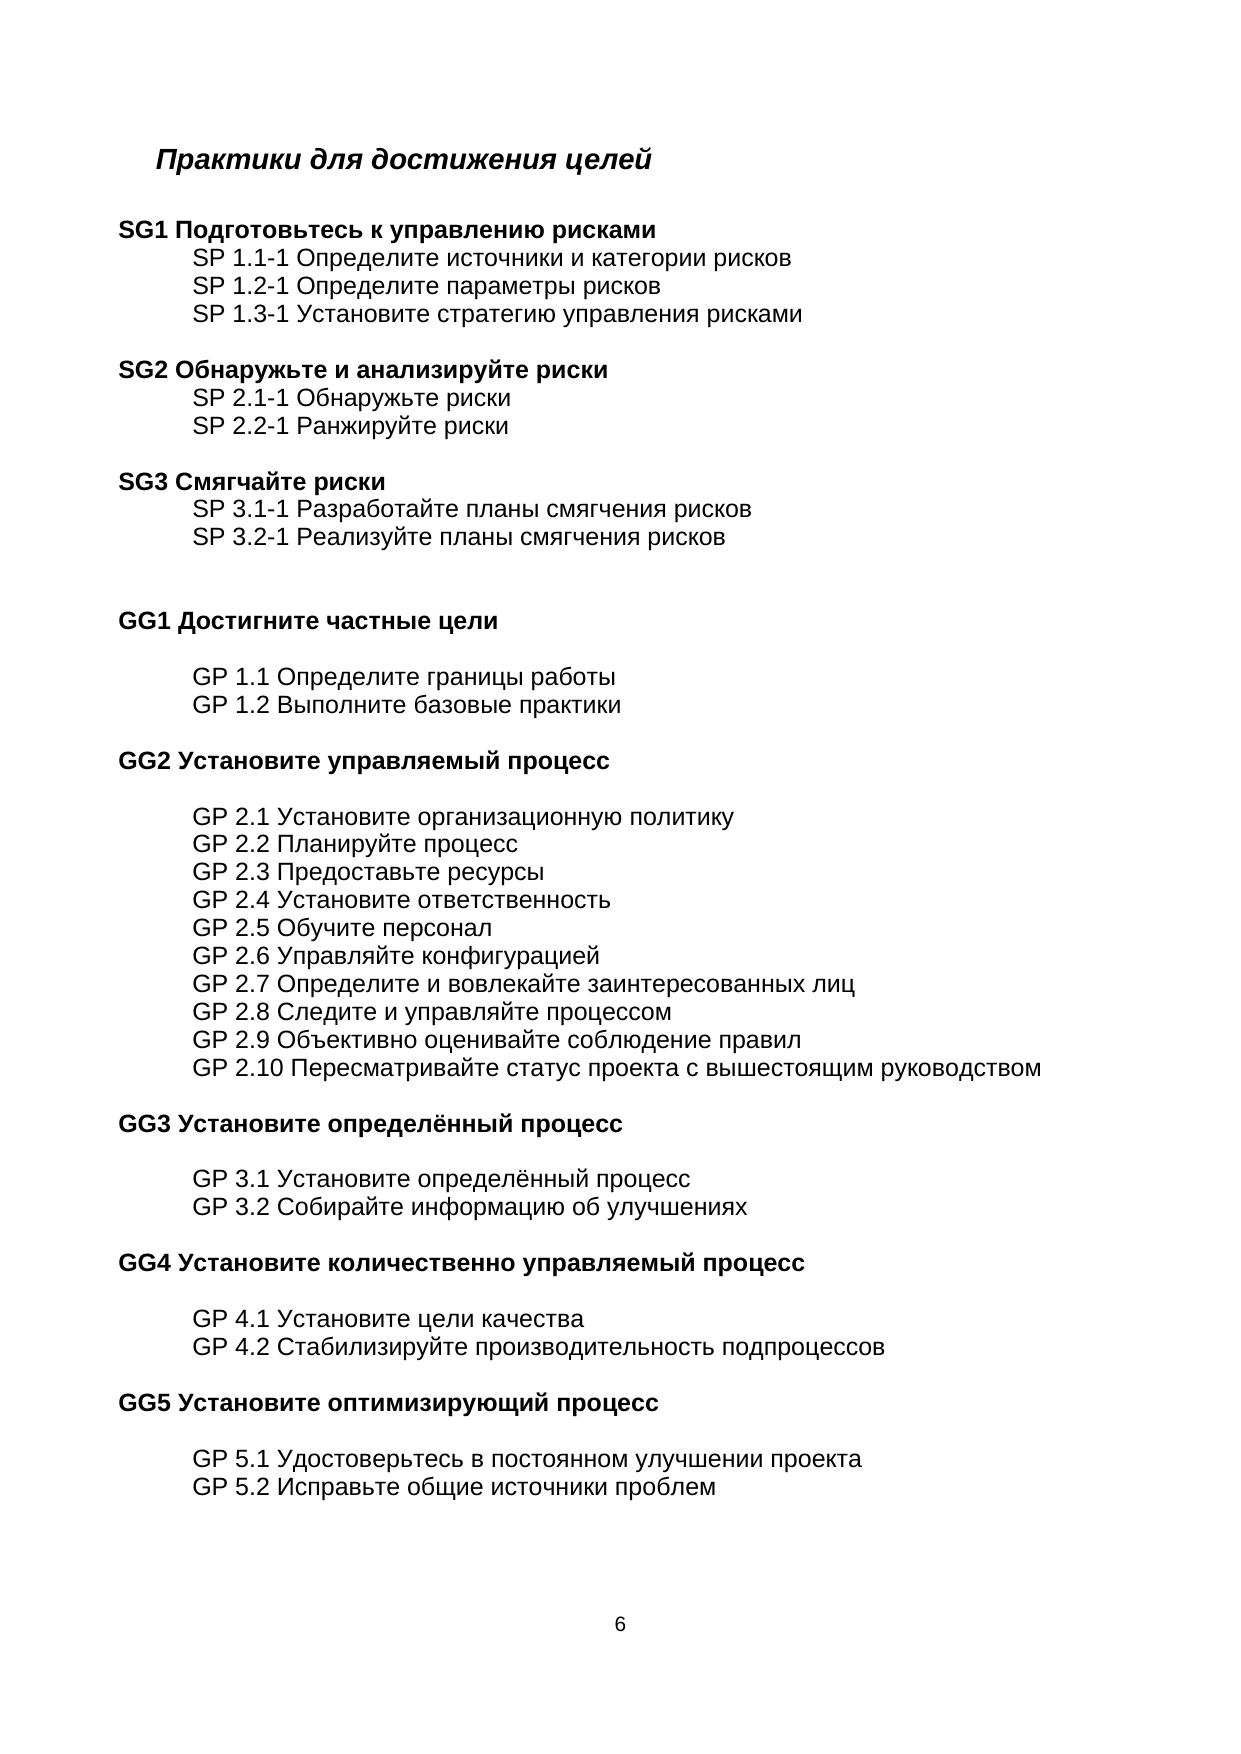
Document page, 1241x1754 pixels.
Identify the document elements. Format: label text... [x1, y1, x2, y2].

text GG5 Установите оптимизирующий процесс [118, 1389, 1122, 1417]
text GG3 Установите определённый процесс [118, 1109, 1122, 1137]
text SP 3.1-1 Разработайте планы смягчения рисков [118, 495, 1122, 523]
text SG1 Подготовьтесь к управлению рисками [118, 216, 1122, 244]
text GP 3.1 Установите определённый процесс [118, 1165, 1122, 1193]
text GP 2.5 Обучите персонал [118, 914, 1122, 942]
text SG2 Обнаружьте и анализируйте риски [118, 356, 1122, 384]
text SP 1.3-1 Установите стратегию управления рисками [118, 300, 1122, 328]
text SP 2.2-1 Ранжируйте риски [118, 412, 1122, 439]
text SP 1.1-1 Определите источники и категории рисков [118, 244, 1122, 272]
text GP 2.4 Установите ответственность [118, 886, 1122, 914]
text GG2 Установите управляемый процесс [118, 747, 1122, 774]
text GP 2.9 Объективно оценивайте соблюдение правил [118, 1026, 1122, 1054]
text GP 2.2 Планируйте процесс [118, 830, 1122, 858]
text GP 2.6 Управляйте конфигурацией [118, 942, 1122, 970]
text GP 1.2 Выполните базовые практики [118, 691, 1122, 719]
text GP 2.1 Установите организационную политику [118, 802, 1122, 830]
text GP 5.2 Исправьте общие источники проблем [118, 1472, 1122, 1500]
text SG3 Смягчайте риски [118, 467, 1122, 495]
text GP 5.1 Удостоверьтесь в постоянном улучшении проекта [118, 1444, 1122, 1472]
text GP 3.2 Собирайте информацию об улучшениях [118, 1193, 1122, 1221]
subtitle Практики для достижения целей [118, 143, 1122, 176]
text GP 4.1 Установите цели качества [118, 1305, 1122, 1333]
text GP 2.10 Пересматривайте статус проекта с вышестоящим руководством [118, 1054, 1122, 1082]
text GP 2.8 Следите и управляйте процессом [118, 998, 1122, 1026]
text SP 1.2-1 Определите параметры рисков [118, 272, 1122, 300]
text SP 3.2-1 Реализуйте планы смягчения рисков [118, 523, 1122, 551]
text GP 1.1 Определите границы работы [118, 663, 1122, 691]
text SP 2.1-1 Обнаружьте риски [118, 384, 1122, 412]
text GP 4.2 Стабилизируйте производительность подпроцессов [118, 1333, 1122, 1361]
text GP 2.7 Определите и вовлекайте заинтересованных лиц [118, 970, 1122, 998]
text GG1 Достигните частные цели [118, 607, 1122, 635]
text GP 2.3 Предоставьте ресурсы [118, 858, 1122, 886]
text GG4 Установите количественно управляемый процесс [118, 1249, 1122, 1277]
